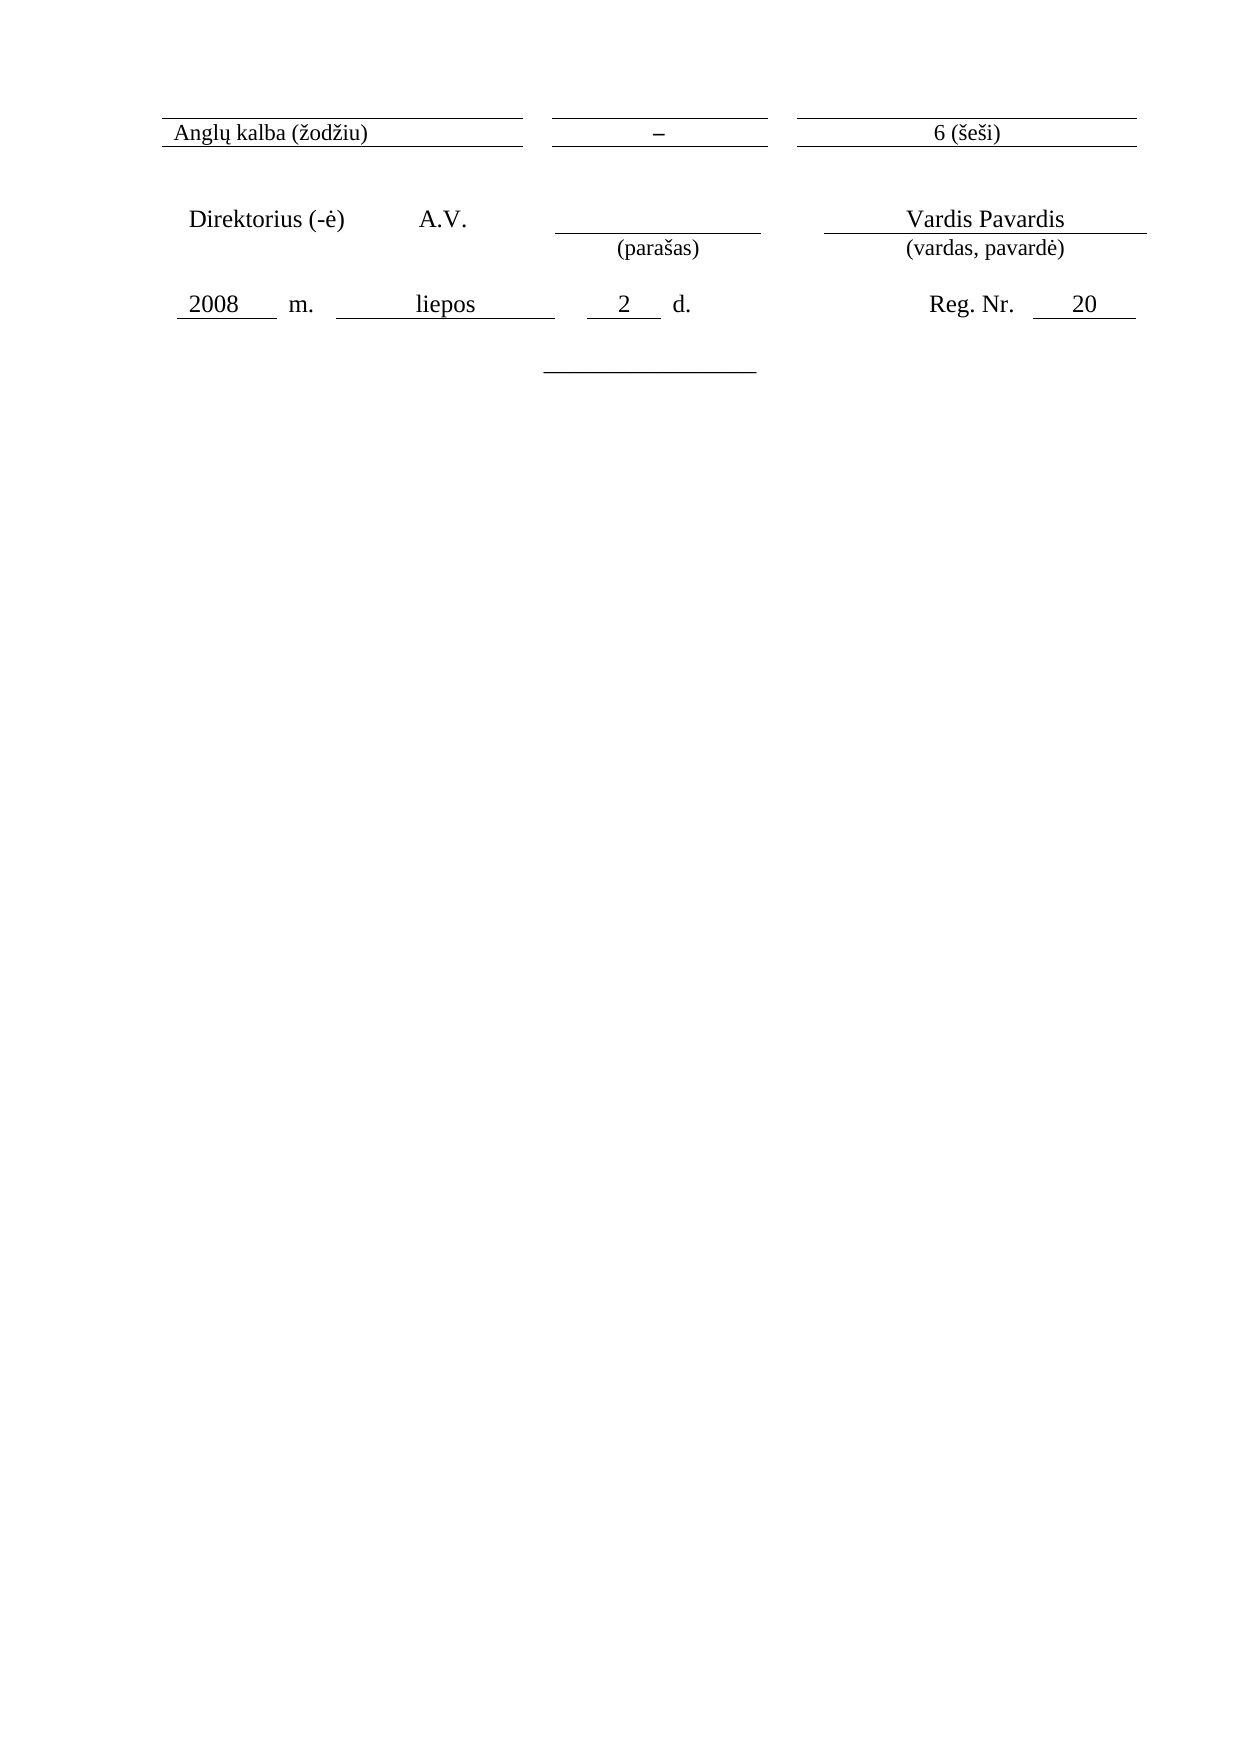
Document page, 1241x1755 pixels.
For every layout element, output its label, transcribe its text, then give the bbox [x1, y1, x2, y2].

table_cell 6 (šeši) [797, 119, 1137, 146]
table_header [555, 204, 761, 233]
table_header [761, 204, 824, 233]
table_cell [768, 118, 797, 146]
table_header liepos [336, 289, 555, 318]
table_header A.V. [407, 204, 555, 233]
table_header 2 [587, 289, 661, 318]
table_cell [523, 118, 552, 146]
table_header m. [277, 289, 336, 318]
table_cell (vardas, pavardė) [824, 234, 1147, 260]
table_header d. [661, 289, 918, 318]
table_cell [761, 233, 824, 260]
table_header 2008 [177, 289, 277, 318]
table_header 20 [1033, 289, 1136, 318]
table_cell – [552, 119, 767, 146]
table_header Reg. Nr. [918, 289, 1033, 318]
table_cell [177, 233, 555, 260]
table_cell (parašas) [555, 234, 761, 260]
table_header Vardis Pavardis [824, 204, 1147, 233]
table_header Direktorius (-ė) [177, 204, 407, 233]
table_header [555, 289, 587, 318]
table_cell Anglų kalba (žodžiu) [162, 119, 523, 146]
text _________________ [177, 347, 1122, 376]
